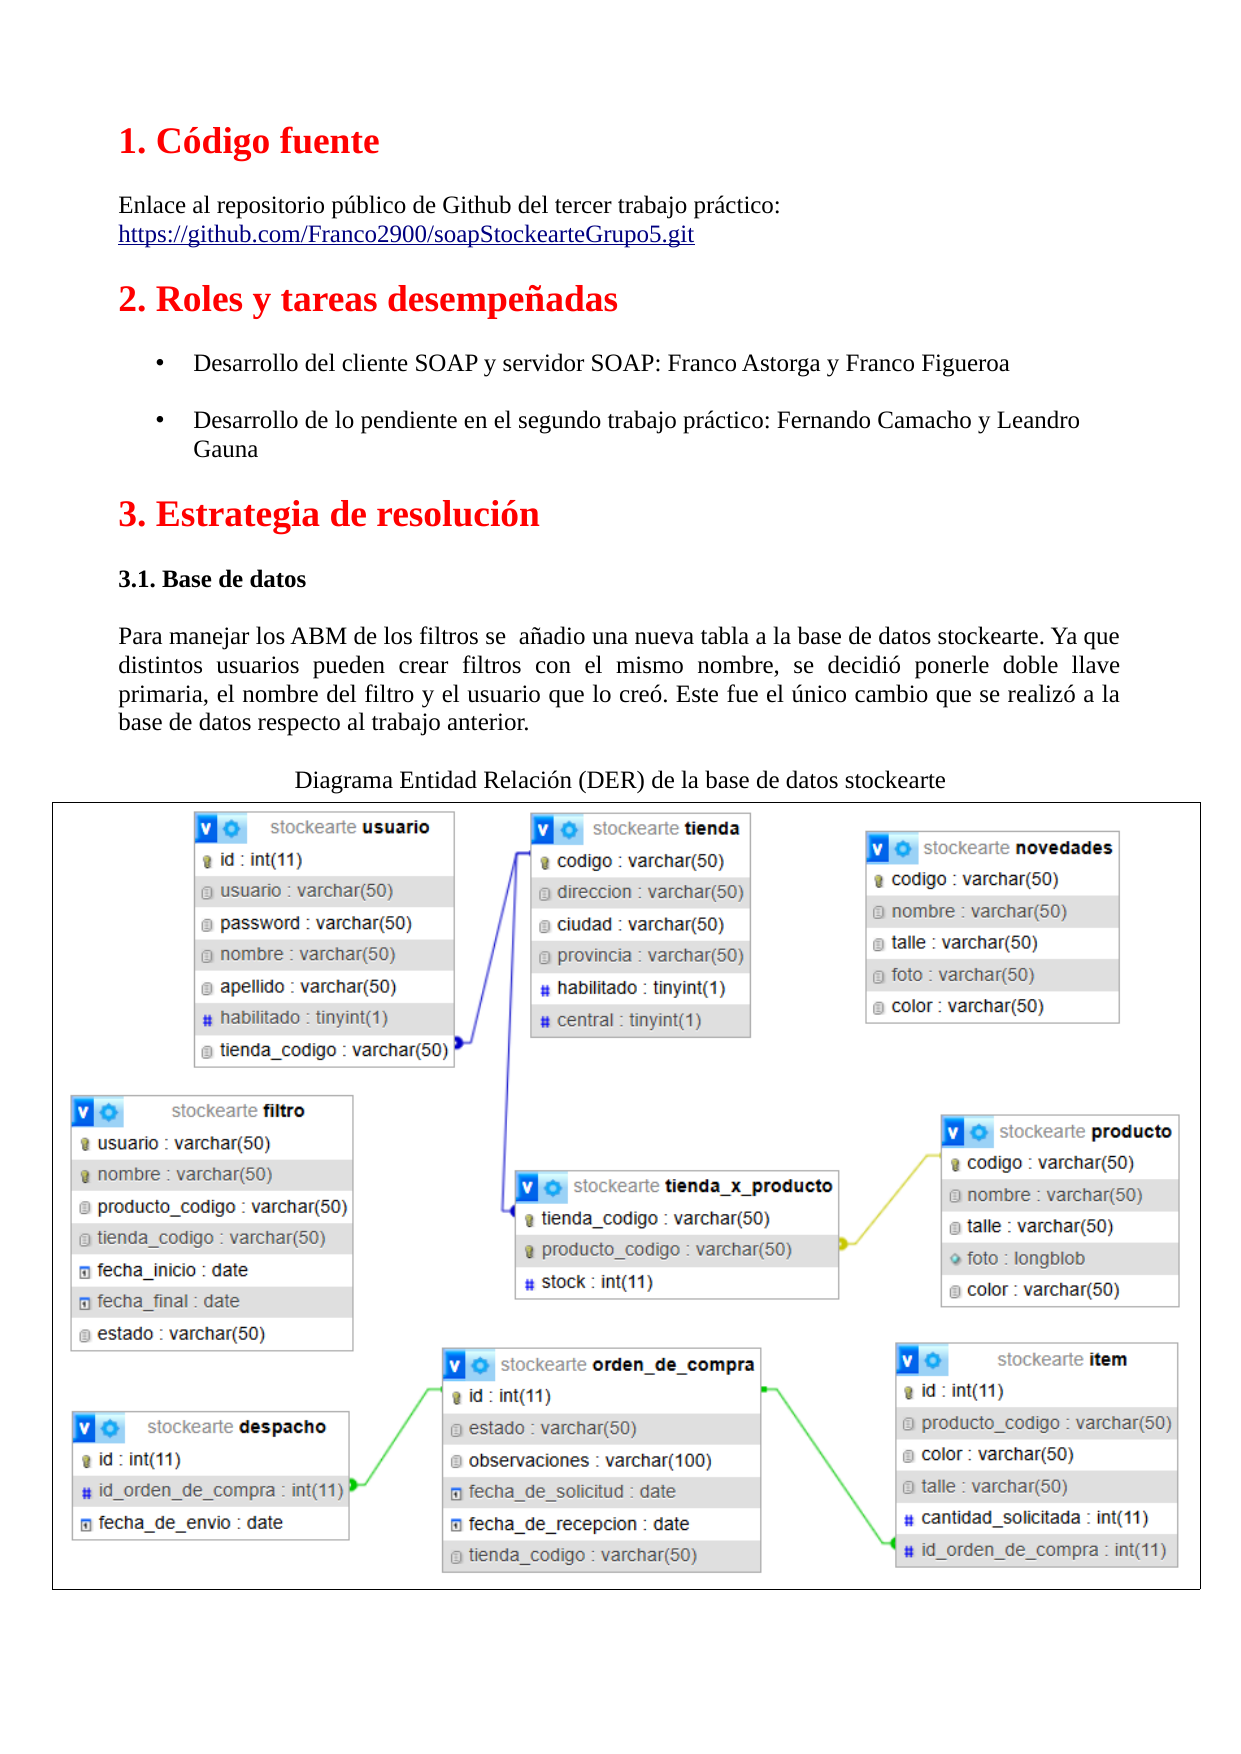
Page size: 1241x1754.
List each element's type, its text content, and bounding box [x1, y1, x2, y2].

text Diagrama Entidad Relación (DER) de la base de datos stockearte [118, 765, 1122, 794]
list Desarrollo del cliente SOAP y servidor SOAP: Franco Astorga y Franco Figueroa [156, 348, 1122, 377]
text Para manejar los ABM de los filtros se añadio una nueva tabla a la base de datos stockearte. Ya que distintos usuarios pueden crear filtros con el mismo nombre, se decidió ponerle doble llave primaria, el nombre del filtro y el usuario que lo creó. Este fue el único cambio que se realizó a la base de datos respecto al trabajo anterior. [118, 621, 1122, 736]
text 3.1. Base de datos [118, 564, 1122, 592]
list Desarrollo de lo pendiente en el segundo trabajo práctico: Fernando Camacho y Leandro Gauna [156, 406, 1122, 463]
text 2. Roles y tareas desempeñadas [118, 276, 1122, 319]
picture [55, 805, 1198, 1586]
text https://github.com/Franco2900/soapStockearteGrupo5.git [118, 219, 1122, 247]
text 1. Código fuente [118, 118, 1122, 161]
text 3. Estrategia de resolución [118, 492, 1122, 535]
text Enlace al repositorio público de Github del tercer trabajo práctico: [118, 190, 1122, 219]
